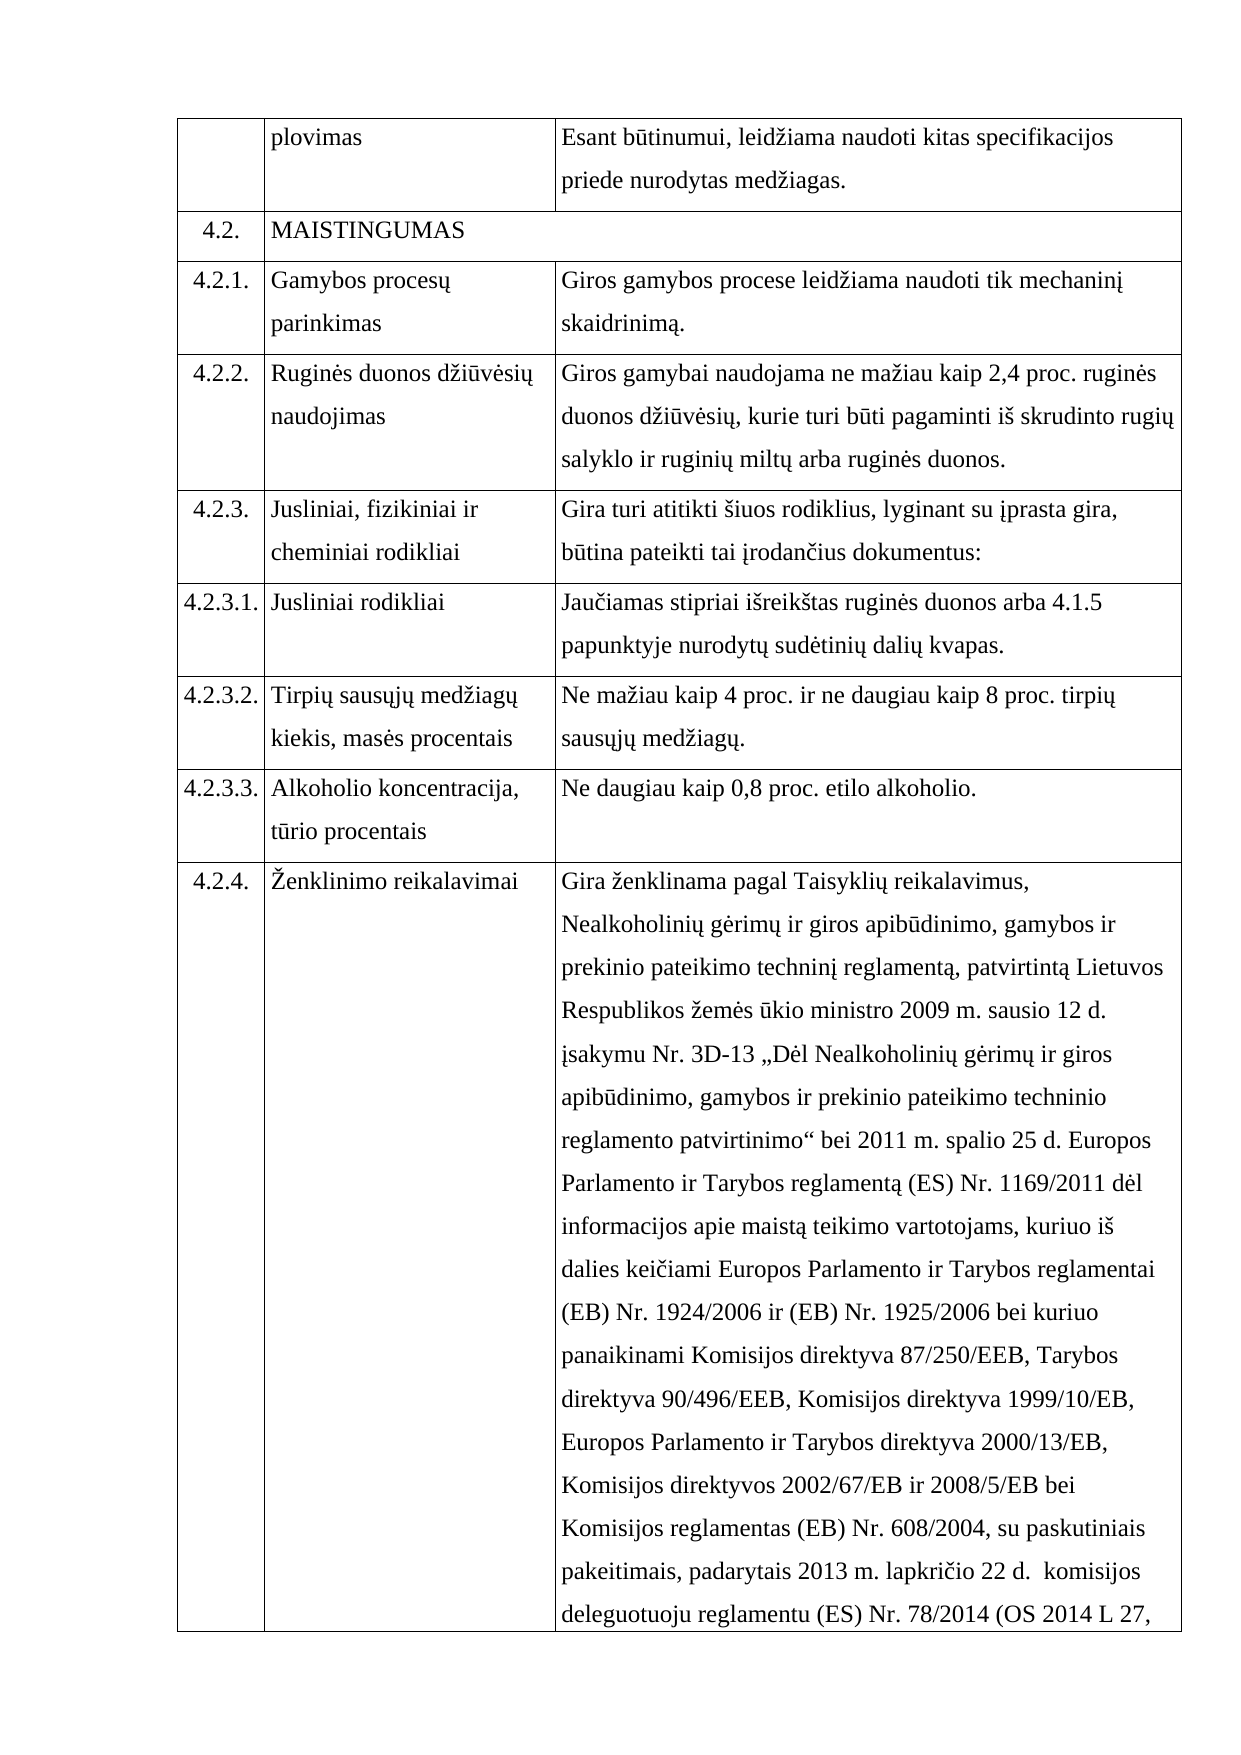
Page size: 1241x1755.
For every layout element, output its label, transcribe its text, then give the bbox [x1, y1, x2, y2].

table_cell Gamybos procesų parinkimas [265, 262, 555, 354]
table_cell Alkoholio koncentracija, tūrio procentais [265, 770, 555, 862]
table_cell Giros gamybos procese leidžiama naudoti tik mechaninį skaidrinimą. [556, 262, 1181, 354]
table_cell Gira turi atitikti šiuos rodiklius, lyginant su įprasta gira, būtina pateikti tai įrodančius dokumentus: [556, 491, 1181, 583]
table_cell Giros gamybai naudojama ne mažiau kaip 2,4 proc. ruginės duonos džiūvėsių, kurie turi būti pagaminti iš skrudinto rugių salyklo ir ruginių miltų arba ruginės duonos. [556, 355, 1181, 490]
table_cell [178, 119, 264, 211]
table_cell 4.2.3.2. [178, 677, 264, 769]
table_cell Ne mažiau kaip 4 proc. ir ne daugiau kaip 8 proc. tirpių sausųjų medžiagų. [556, 677, 1181, 769]
table_cell 4.2.3. [178, 491, 264, 583]
table_cell Ruginės duonos džiūvėsių naudojimas [265, 355, 555, 490]
table_cell Esant būtinumui, leidžiama naudoti kitas specifikacijos priede nurodytas medžiagas. [556, 119, 1181, 211]
table_cell plovimas [265, 119, 555, 211]
table_cell Ženklinimo reikalavimai [265, 863, 555, 1631]
table_cell Jusliniai rodikliai [265, 584, 555, 676]
table_cell MAISTINGUMAS [265, 212, 1181, 261]
table_cell 4.2.1. [178, 262, 264, 354]
table_cell Ne daugiau kaip 0,8 proc. etilo alkoholio. [556, 770, 1181, 862]
table_cell 4.2.4. [178, 863, 264, 1631]
table_cell Jaučiamas stipriai išreikštas ruginės duonos arba 4.1.5 papunktyje nurodytų sudėtinių dalių kvapas. [556, 584, 1181, 676]
table_cell Gira ženklinama pagal Taisyklių reikalavimus, Nealkoholinių gėrimų ir giros apibūdinimo, gamybos ir prekinio pateikimo techninį reglamentą, patvirtintą Lietuvos Respublikos žemės ūkio ministro 2009 m. sausio 12 d. įsakymu Nr. 3D-13 „Dėl Nealkoholinių gėrimų ir giros apibūdinimo, gamybos ir prekinio pateikimo techninio reglamento patvirtinimo“ bei 2011 m. spalio 25 d. Europos Parlamento ir Tarybos reglamentą (ES) Nr. 1169/2011 dėl informacijos apie maistą teikimo vartotojams, kuriuo iš dalies keičiami Europos Parlamento ir Tarybos reglamentai (EB) Nr. 1924/2006 ir (EB) Nr. 1925/2006 bei kuriuo panaikinami Komisijos direktyva 87/250/EEB, Tarybos direktyva 90/496/EEB, Komisijos direktyva 1999/10/EB, Europos Parlamento ir Tarybos direktyva 2000/13/EB, Komisijos direktyvos 2002/67/EB ir 2008/5/EB bei Komisijos reglamentas (EB) Nr. 608/2004, su paskutiniais pakeitimais, padarytais 2013 m. lapkričio 22 d. komisijos deleguotuoju reglamentu (ES) Nr. 78/2014 (OS 2014 L 27, [556, 863, 1181, 1631]
table_cell 4.2.3.3. [178, 770, 264, 862]
table_cell Jusliniai, fizikiniai ir cheminiai rodikliai [265, 491, 555, 583]
table_cell 4.2.2. [178, 355, 264, 490]
table_cell 4.2. [178, 212, 264, 261]
table_cell 4.2.3.1. [178, 584, 264, 676]
table_cell Tirpių sausųjų medžiagų kiekis, masės procentais [265, 677, 555, 769]
